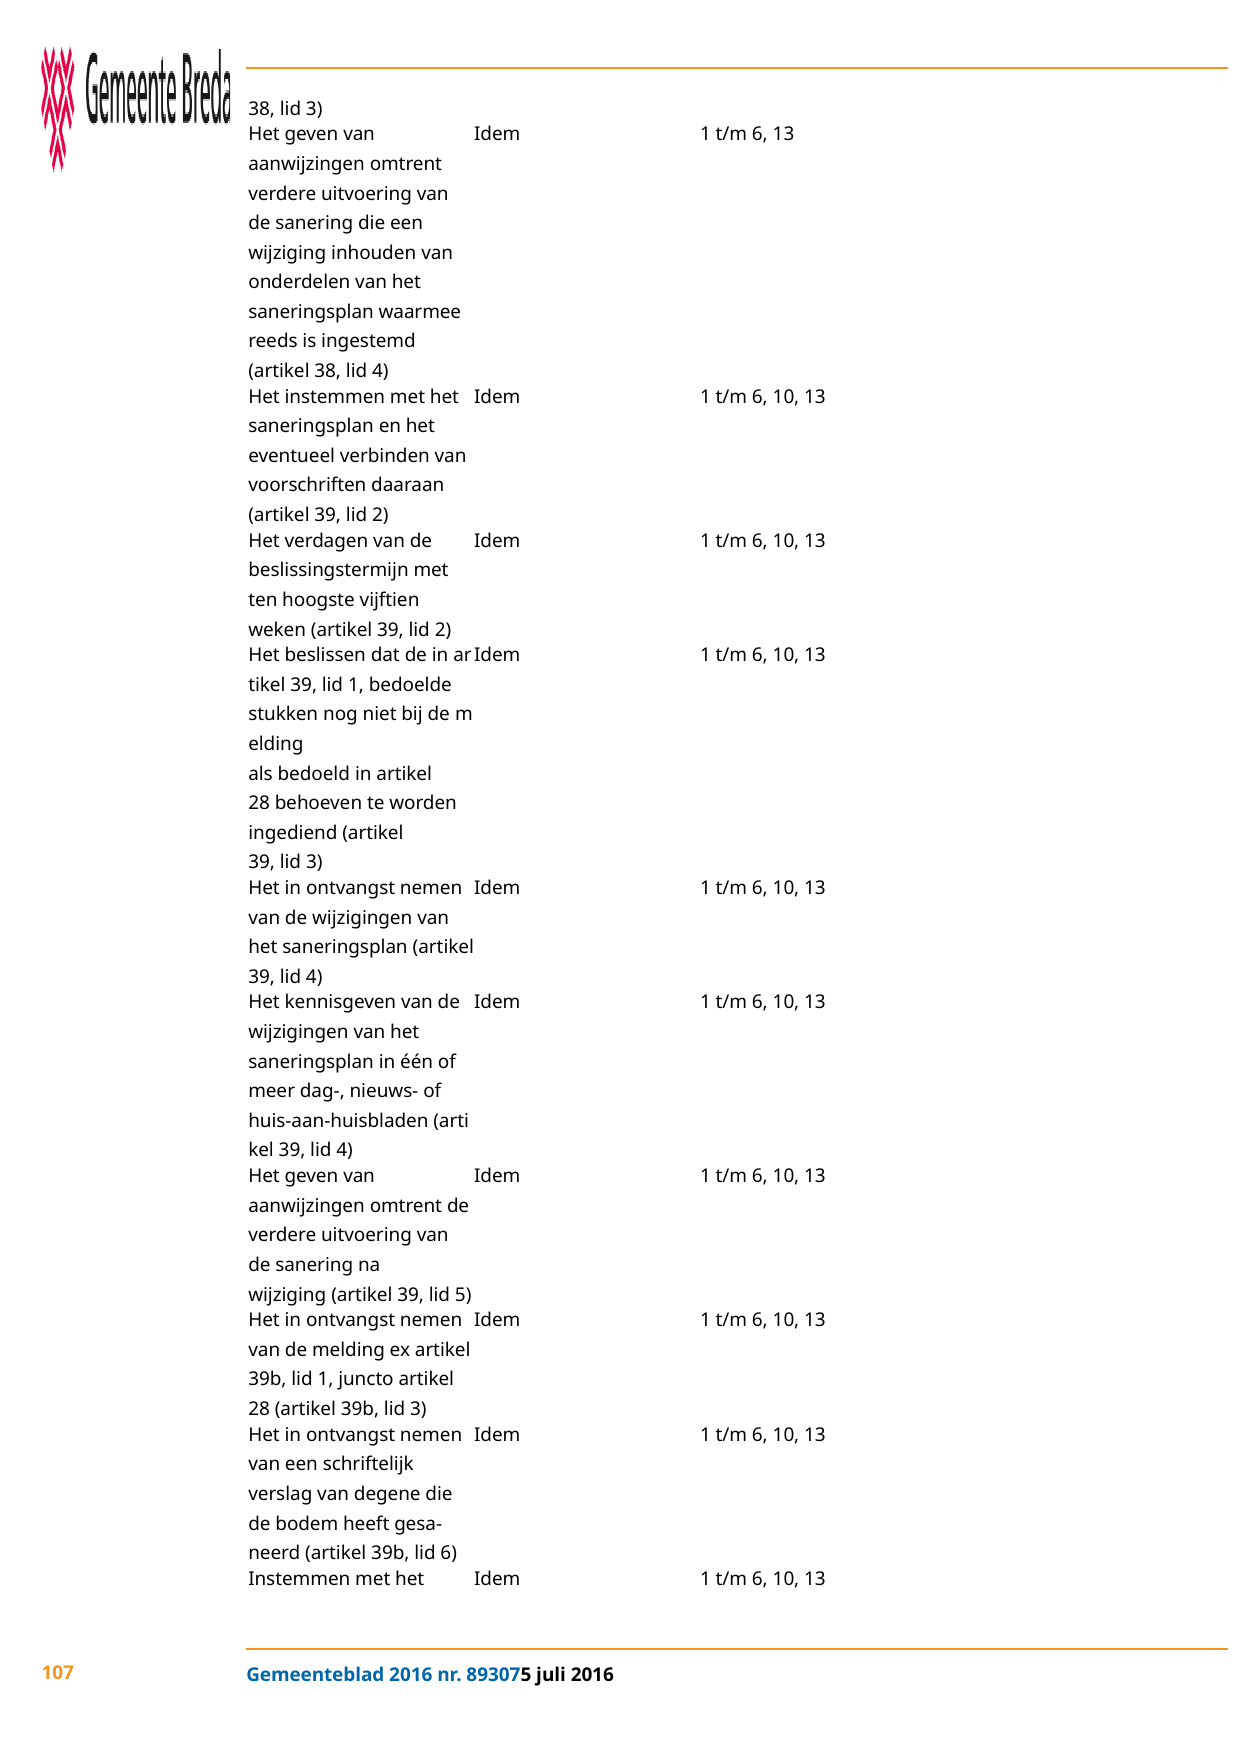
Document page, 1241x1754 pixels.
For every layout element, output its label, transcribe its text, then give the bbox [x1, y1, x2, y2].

table_cell 1 t/m 6, 10, 13 [700, 1565, 926, 1591]
table_cell 1 t/m 6, 10, 13 [700, 527, 926, 641]
table_cell [926, 383, 1152, 527]
table_cell 1 t/m 6, 10, 13 [700, 383, 926, 527]
table_cell Het geven van aanwijzingen omtrent verdere uitvoering van de sanering die een wijziging inhouden van onderdelen van het saneringsplan waarmee reeds is ingestemd (artikel 38, lid 4) [248, 121, 474, 383]
table_cell Idem [474, 121, 700, 383]
table_cell Het kennisgeven van de wijzigingen van het saneringsplan in één of meer dag-, nieuws- of huis-aan-huisbladen (artikel 39, lid 4) [248, 989, 474, 1162]
table_cell [700, 95, 926, 121]
table_cell [926, 95, 1152, 121]
table_cell Idem [474, 1565, 700, 1591]
table_cell Het beslissen dat de in artikel 39, lid 1, bedoelde stukken nog niet bij de melding als bedoeld in artikel 28 behoeven te worden ingediend (artikel 39, lid 3) [248, 641, 474, 874]
table_cell Idem [474, 527, 700, 641]
table_cell 1 t/m 6, 10, 13 [700, 1306, 926, 1421]
table_cell 1 t/m 6, 10, 13 [700, 874, 926, 989]
table_cell 1 t/m 6, 10, 13 [700, 989, 926, 1162]
table_cell Idem [474, 874, 700, 989]
table_cell Idem [474, 1163, 700, 1306]
table_cell Het in ontvangst nemen van de melding ex artikel 39b, lid 1, juncto artikel 28 (artikel 39b, lid 3) [248, 1306, 474, 1421]
table_cell [926, 1421, 1152, 1565]
table_cell 38, lid 3) [248, 95, 474, 121]
picture [41, 47, 231, 172]
table_cell [926, 1565, 1152, 1591]
table_cell [926, 874, 1152, 989]
table_cell [926, 1163, 1152, 1306]
table_cell Het geven van aanwijzingen omtrent de verdere uitvoering van de sanering na wijziging (artikel 39, lid 5) [248, 1163, 474, 1306]
table_cell Idem [474, 383, 700, 527]
table_cell Het in ontvangst nemen van de wijzigingen van het saneringsplan (artikel 39, lid 4) [248, 874, 474, 989]
table_cell 1 t/m 6, 10, 13 [700, 1163, 926, 1306]
table_cell 1 t/m 6, 10, 13 [700, 1421, 926, 1565]
table_cell Idem [474, 641, 700, 874]
table_cell [926, 1306, 1152, 1421]
table_cell [926, 641, 1152, 874]
table_cell Idem [474, 989, 700, 1162]
table_cell [474, 95, 700, 121]
table_cell Idem [474, 1421, 700, 1565]
table_cell [926, 121, 1152, 383]
table_cell [926, 527, 1152, 641]
table_cell [926, 989, 1152, 1162]
table_cell 1 t/m 6, 10, 13 [700, 641, 926, 874]
table_cell Het verdagen van de beslissingstermijn met ten hoogste vijftien weken (artikel 39, lid 2) [248, 527, 474, 641]
table_cell Idem [474, 1306, 700, 1421]
table_cell 1 t/m 6, 13 [700, 121, 926, 383]
table_cell Instemmen met het [248, 1565, 474, 1591]
table_cell Het instemmen met het saneringsplan en het eventueel verbinden van voorschriften daaraan (artikel 39, lid 2) [248, 383, 474, 527]
table_cell Het in ontvangst nemen van een schriftelijk verslag van degene die de bodem heeft gesa- neerd (artikel 39b, lid 6) [248, 1421, 474, 1565]
